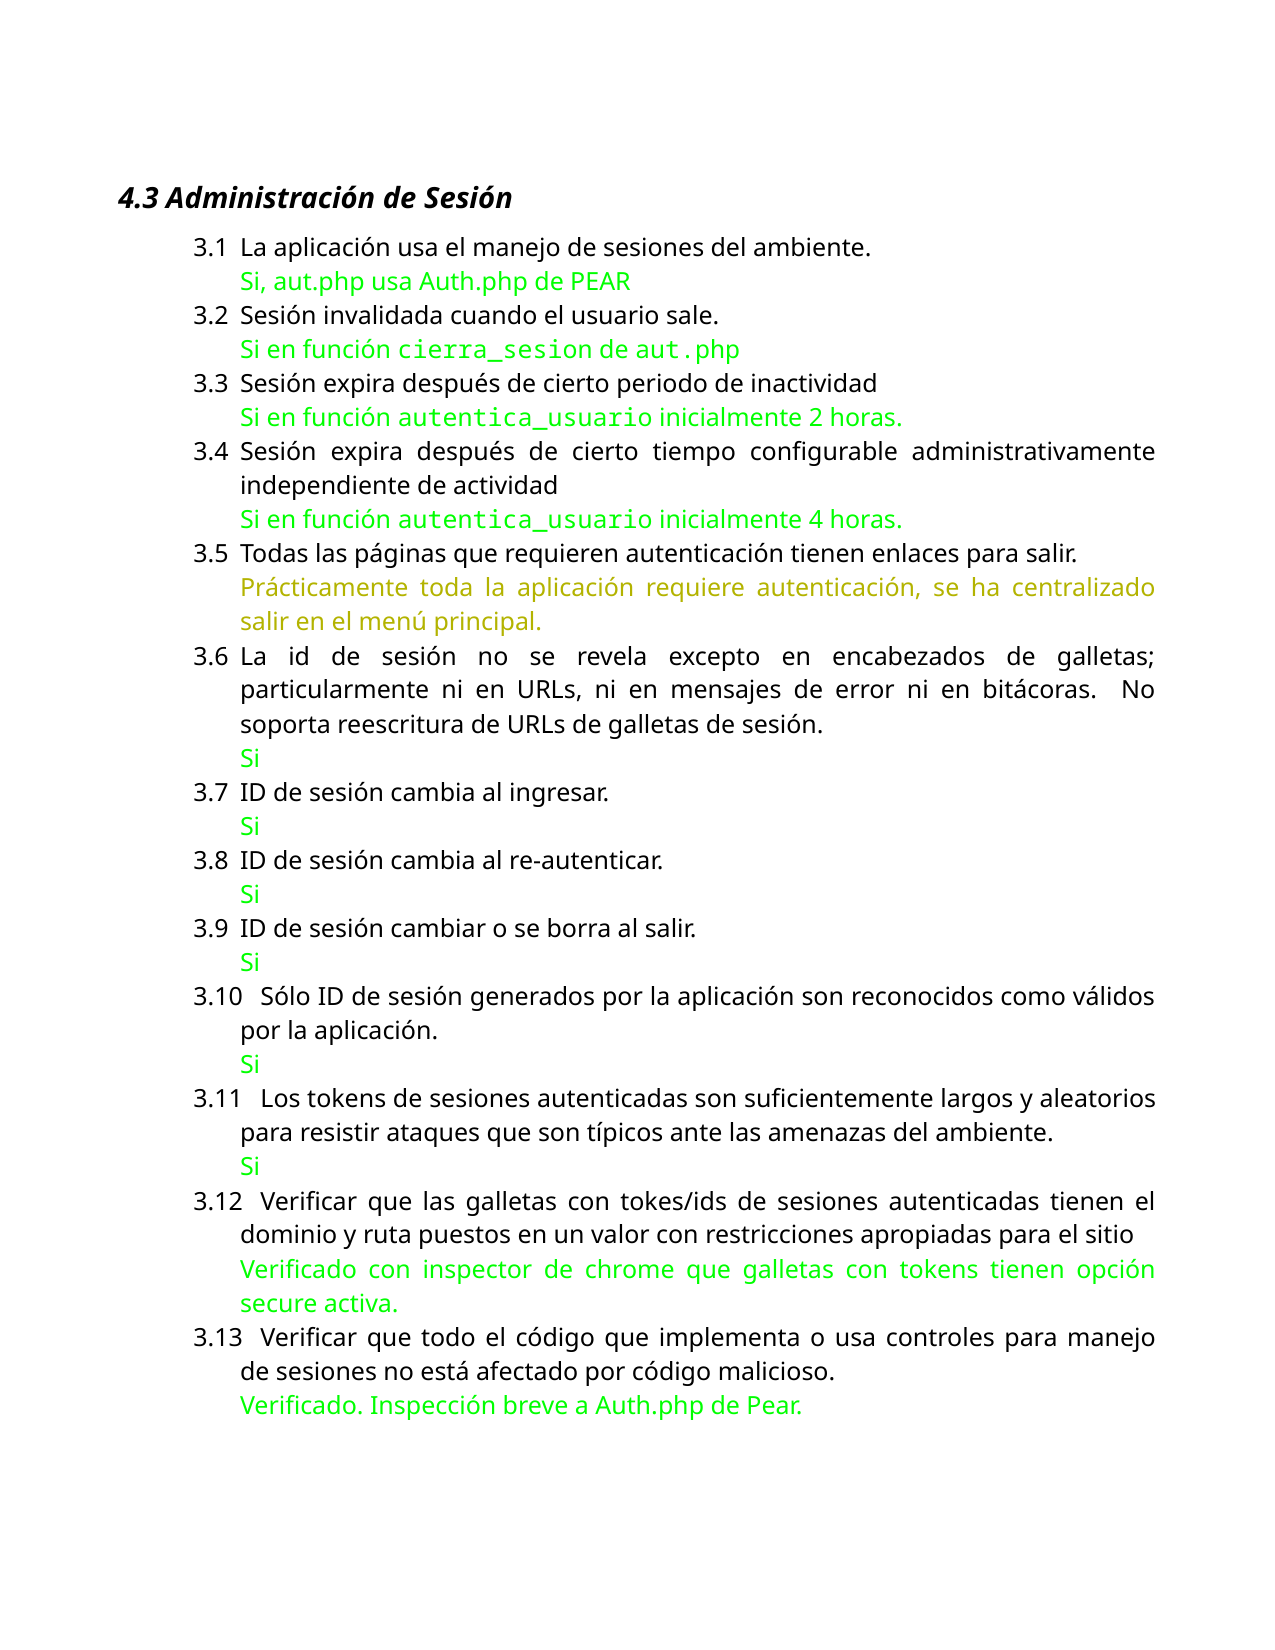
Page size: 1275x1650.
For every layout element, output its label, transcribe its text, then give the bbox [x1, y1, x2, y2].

list Sesión expira después de cierto tiempo configurable administrativamente independiente de actividad [193, 434, 1157, 502]
list Si [193, 945, 1157, 979]
list Si [193, 808, 1157, 842]
list Sólo ID de sesión generados por la aplicación son reconocidos como válidos por la aplicación. [193, 979, 1157, 1047]
list ID de sesión cambiar o se borra al salir. [193, 911, 1157, 945]
list Sesión invalidada cuando el usuario sale. [193, 297, 1157, 332]
list Verificar que todo el código que implementa o usa controles para manejo de sesiones no está afectado por código malicioso. [193, 1319, 1157, 1387]
list Si [193, 740, 1157, 774]
list Si [193, 877, 1157, 911]
list Si, aut.php usa Auth.php de PEAR [193, 263, 1157, 297]
list Si en función autentica_usuario inicialmente 2 horas. [193, 400, 1157, 434]
list Los tokens de sesiones autenticadas son suficientemente largos y aleatorios para resistir ataques que son típicos ante las amenazas del ambiente. [193, 1081, 1157, 1149]
list Prácticamente toda la aplicación requiere autenticación, se ha centralizado salir en el menú principal. [193, 570, 1157, 638]
list ID de sesión cambia al ingresar. [193, 774, 1157, 808]
list La id de sesión no se revela excepto en encabezados de galletas; particularmente ni en URLs, ni en mensajes de error ni en bitácoras. No soporta reescritura de URLs de galletas de sesión. [193, 638, 1157, 740]
list Todas las páginas que requieren autenticación tienen enlaces para salir. [193, 536, 1157, 570]
list Verificado. Inspección breve a Auth.php de Pear. [193, 1387, 1157, 1422]
list Verificar que las galletas con tokes/ids de sesiones autenticadas tienen el dominio y ruta puestos en un valor con restricciones apropiadas para el sitio [193, 1183, 1157, 1251]
list Sesión expira después de cierto periodo de inactividad [193, 366, 1157, 400]
list La aplicación usa el manejo de sesiones del ambiente. [193, 229, 1157, 263]
list Verificado con inspector de chrome que galletas con tokens tienen opción secure activa. [193, 1251, 1157, 1319]
list ID de sesión cambia al re-autenticar. [193, 842, 1157, 877]
list Si [193, 1047, 1157, 1081]
list Si en función autentica_usuario inicialmente 4 horas. [193, 502, 1157, 536]
list Si [193, 1149, 1157, 1183]
subtitle 4.3 Administración de Sesión [118, 177, 1157, 217]
list Si en función cierra_sesion de aut.php [193, 332, 1157, 366]
